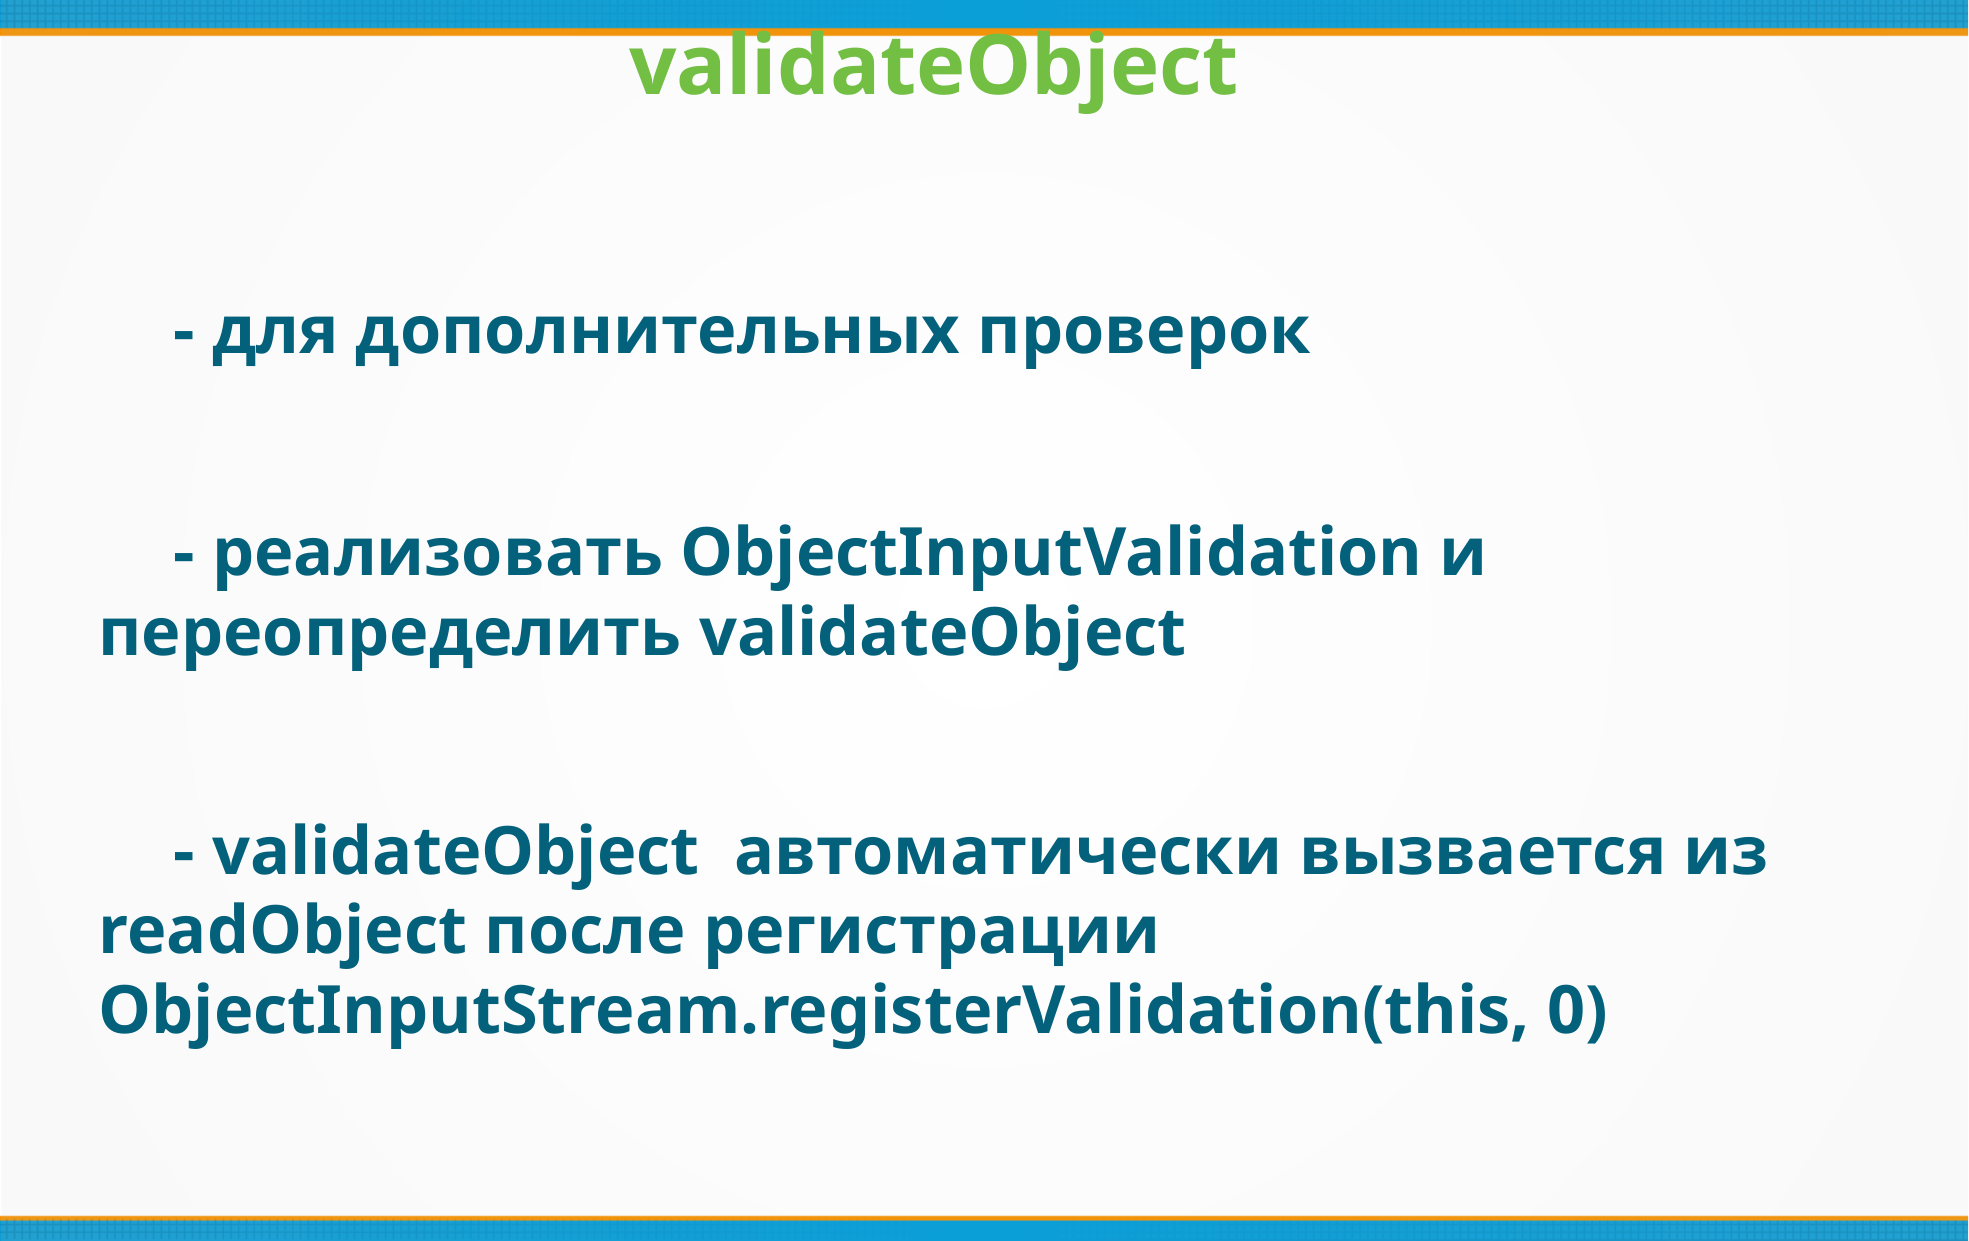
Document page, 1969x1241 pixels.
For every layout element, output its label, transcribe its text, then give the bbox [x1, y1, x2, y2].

subtitle validateObject - для дополнительных проверок - реализовать ObjectInputValidation и переопределить validateObject - validateObject автоматически вызвается из readObject после регистрации ObjectInputStream.registerValidation(this, 0) [98, 49, 1870, 1010]
